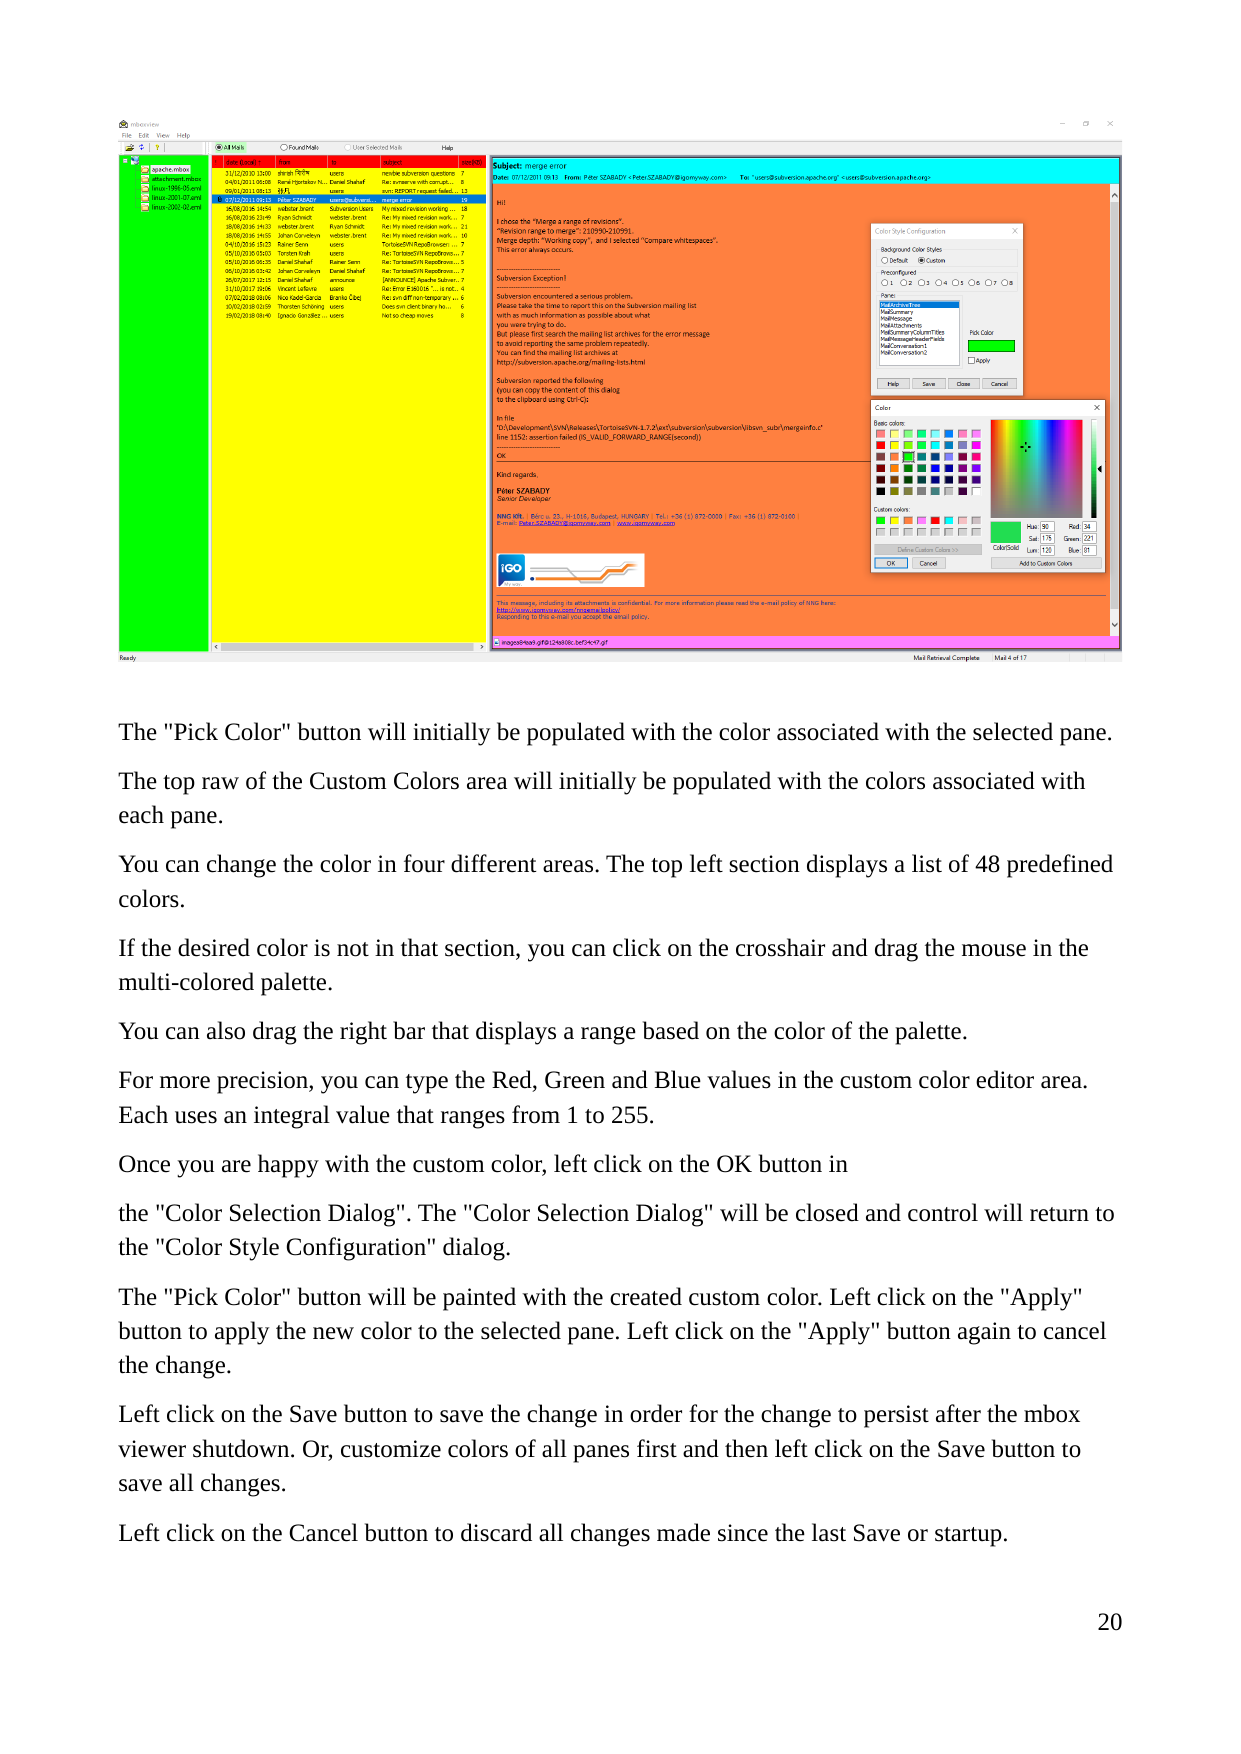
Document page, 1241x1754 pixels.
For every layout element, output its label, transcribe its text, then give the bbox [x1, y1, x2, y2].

text The top raw of the Custom Colors area will initially be populated with the colors associated with each pane. [118, 766, 1122, 829]
text The "Pick Color" button will initially be populated with the color associated with the selected pane. [118, 717, 1122, 745]
text Once you are happy with the custom color, left click on the OK button in [118, 1149, 1122, 1178]
text For more precision, you can type the Red, Green and Blue values in the custom color editor area. Each uses an integral value that ranges from 1 to 255. [118, 1065, 1122, 1129]
text Left click on the Save button to save the change in order for the change to persist after the mbox viewer shutdown. Or, customize colors of all panes first and then left click on the Save button to save all changes. [118, 1399, 1122, 1497]
text You can change the color in four different areas. The top left section displays a list of 48 predefined colors. [118, 849, 1122, 912]
text If the desired color is not in that section, you can click on the crosshair and drag the mouse in the multi-colored palette. [118, 933, 1122, 996]
text You can also drag the right bar that displays a range based on the color of the palette. [118, 1016, 1122, 1045]
text The "Pick Color" button will be painted with the created custom color. Left click on the "Apply" button to apply the new color to the selected pane. Left click on the "Apply" button again to cancel the change. [118, 1282, 1122, 1379]
text the "Color Selection Dialog". The "Color Selection Dialog" will be closed and control will return to the "Color Style Configuration" dialog. [118, 1198, 1122, 1261]
picture [118, 118, 1123, 662]
text Left click on the Cancel button to discard all changes made since the last Save or startup. [118, 1518, 1122, 1546]
